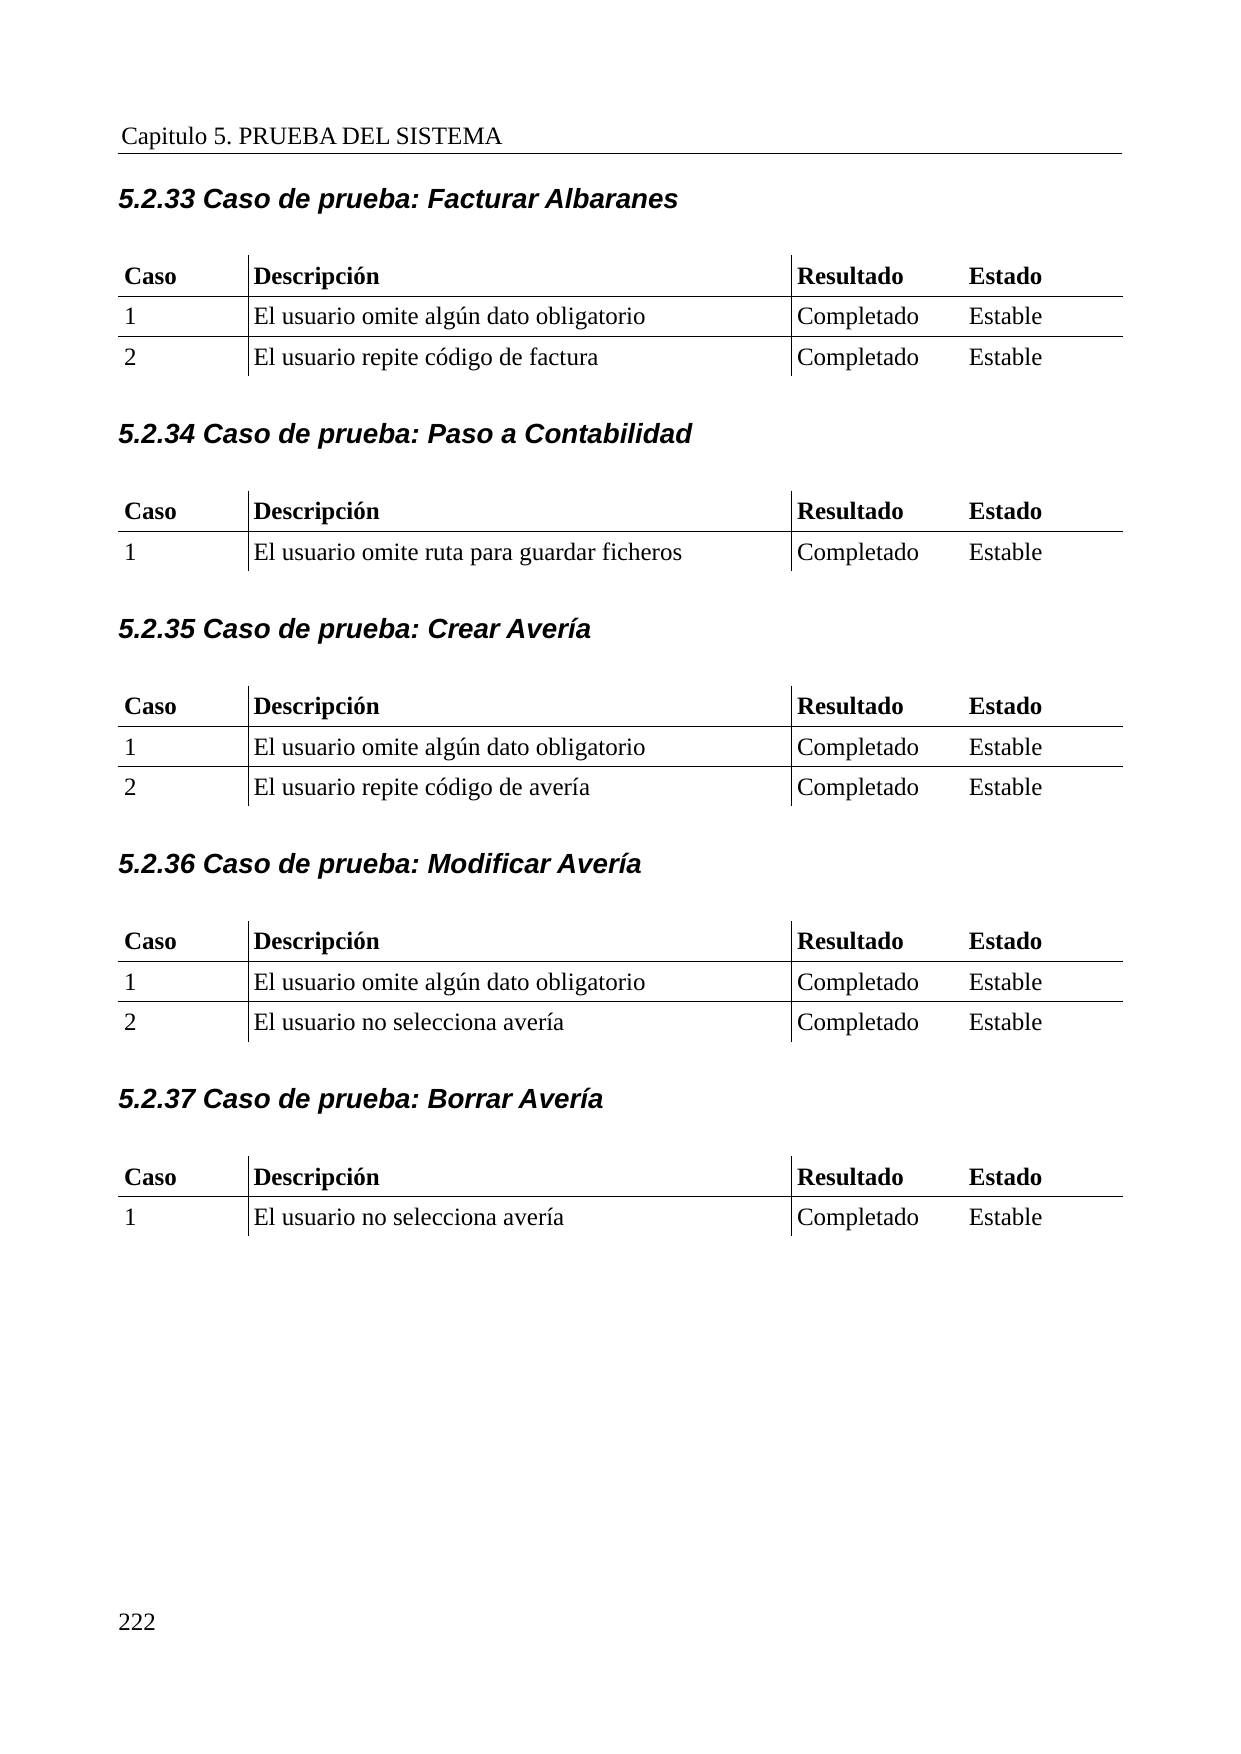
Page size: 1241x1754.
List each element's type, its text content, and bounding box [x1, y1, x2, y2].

table_cell Completado [792, 767, 963, 806]
table_header Descripción [249, 921, 791, 961]
table_header Estado [963, 921, 1123, 961]
subtitle 5.2.36 Caso de prueba: Modificar Avería [118, 848, 1122, 879]
table_cell El usuario no selecciona avería [249, 1002, 791, 1042]
table_cell 1 [118, 297, 248, 336]
table_cell El usuario omite algún dato obligatorio [249, 962, 791, 1001]
table_cell El usuario repite código de factura [249, 337, 791, 376]
table_header Estado [963, 686, 1123, 726]
table_cell Completado [792, 1197, 963, 1236]
table_cell Estable [963, 532, 1123, 571]
table_cell Estable [963, 767, 1123, 806]
table_header Caso [118, 491, 248, 531]
table_cell Estable [963, 1197, 1123, 1236]
table_cell 1 [118, 1197, 248, 1236]
table_cell El usuario repite código de avería [249, 767, 791, 806]
table_cell Completado [792, 962, 963, 1001]
table_cell 1 [118, 532, 248, 571]
table_cell Completado [792, 1002, 963, 1042]
table_header Resultado [792, 1156, 963, 1196]
table_header Descripción [249, 255, 791, 296]
table_cell 1 [118, 727, 248, 766]
table_header Caso [118, 255, 248, 296]
table_header Estado [963, 491, 1123, 531]
table_cell Estable [963, 297, 1123, 336]
table_cell El usuario omite algún dato obligatorio [249, 727, 791, 766]
table_cell 1 [118, 962, 248, 1001]
table_header Resultado [792, 491, 963, 531]
table_header Caso [118, 1156, 248, 1196]
table_cell Estable [963, 727, 1123, 766]
table_header Resultado [792, 686, 963, 726]
table_header Descripción [249, 686, 791, 726]
table_cell Completado [792, 727, 963, 766]
table_cell El usuario no selecciona avería [249, 1197, 791, 1236]
table_cell Estable [963, 1002, 1123, 1042]
table_cell El usuario omite ruta para guardar ficheros [249, 532, 791, 571]
table_cell 2 [118, 1002, 248, 1042]
table_header Resultado [792, 255, 963, 296]
table_header Estado [963, 1156, 1123, 1196]
table_cell Estable [963, 962, 1123, 1001]
table_header Estado [963, 255, 1123, 296]
table_cell El usuario omite algún dato obligatorio [249, 297, 791, 336]
subtitle 5.2.35 Caso de prueba: Crear Avería [118, 612, 1122, 644]
table_header Descripción [249, 491, 791, 531]
table_header Caso [118, 921, 248, 961]
table_cell Completado [792, 337, 963, 376]
table_header Resultado [792, 921, 963, 961]
table_cell Completado [792, 297, 963, 336]
subtitle 5.2.33 Caso de prueba: Facturar Albaranes [118, 182, 1122, 214]
table_cell Completado [792, 532, 963, 571]
table_cell Estable [963, 337, 1123, 376]
table_header Caso [118, 686, 248, 726]
table_cell 2 [118, 337, 248, 376]
table_cell 2 [118, 767, 248, 806]
table_header Descripción [249, 1156, 791, 1196]
subtitle 5.2.34 Caso de prueba: Paso a Contabilidad [118, 417, 1122, 449]
subtitle 5.2.37 Caso de prueba: Borrar Avería [118, 1083, 1122, 1115]
